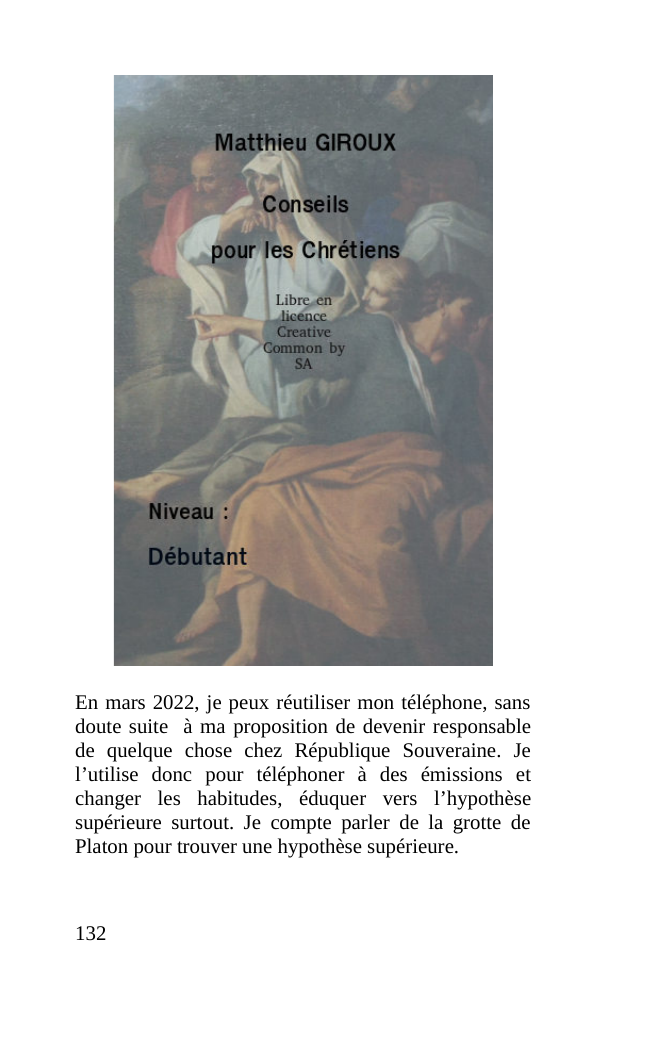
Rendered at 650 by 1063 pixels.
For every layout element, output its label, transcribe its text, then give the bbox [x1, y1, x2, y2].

picture [113, 75, 493, 666]
text En mars 2022, je peux réutiliser mon téléphone, sans doute suite à ma proposition de devenir responsable de quelque chose chez République Souveraine. Je l’utilise donc pour téléphoner à des émissions et changer les habitudes, éduquer vers l’hypothèse supérieure surtout. Je compte parler de la grotte de Platon pour trouver une hypothèse supérieure. [75, 689, 531, 858]
